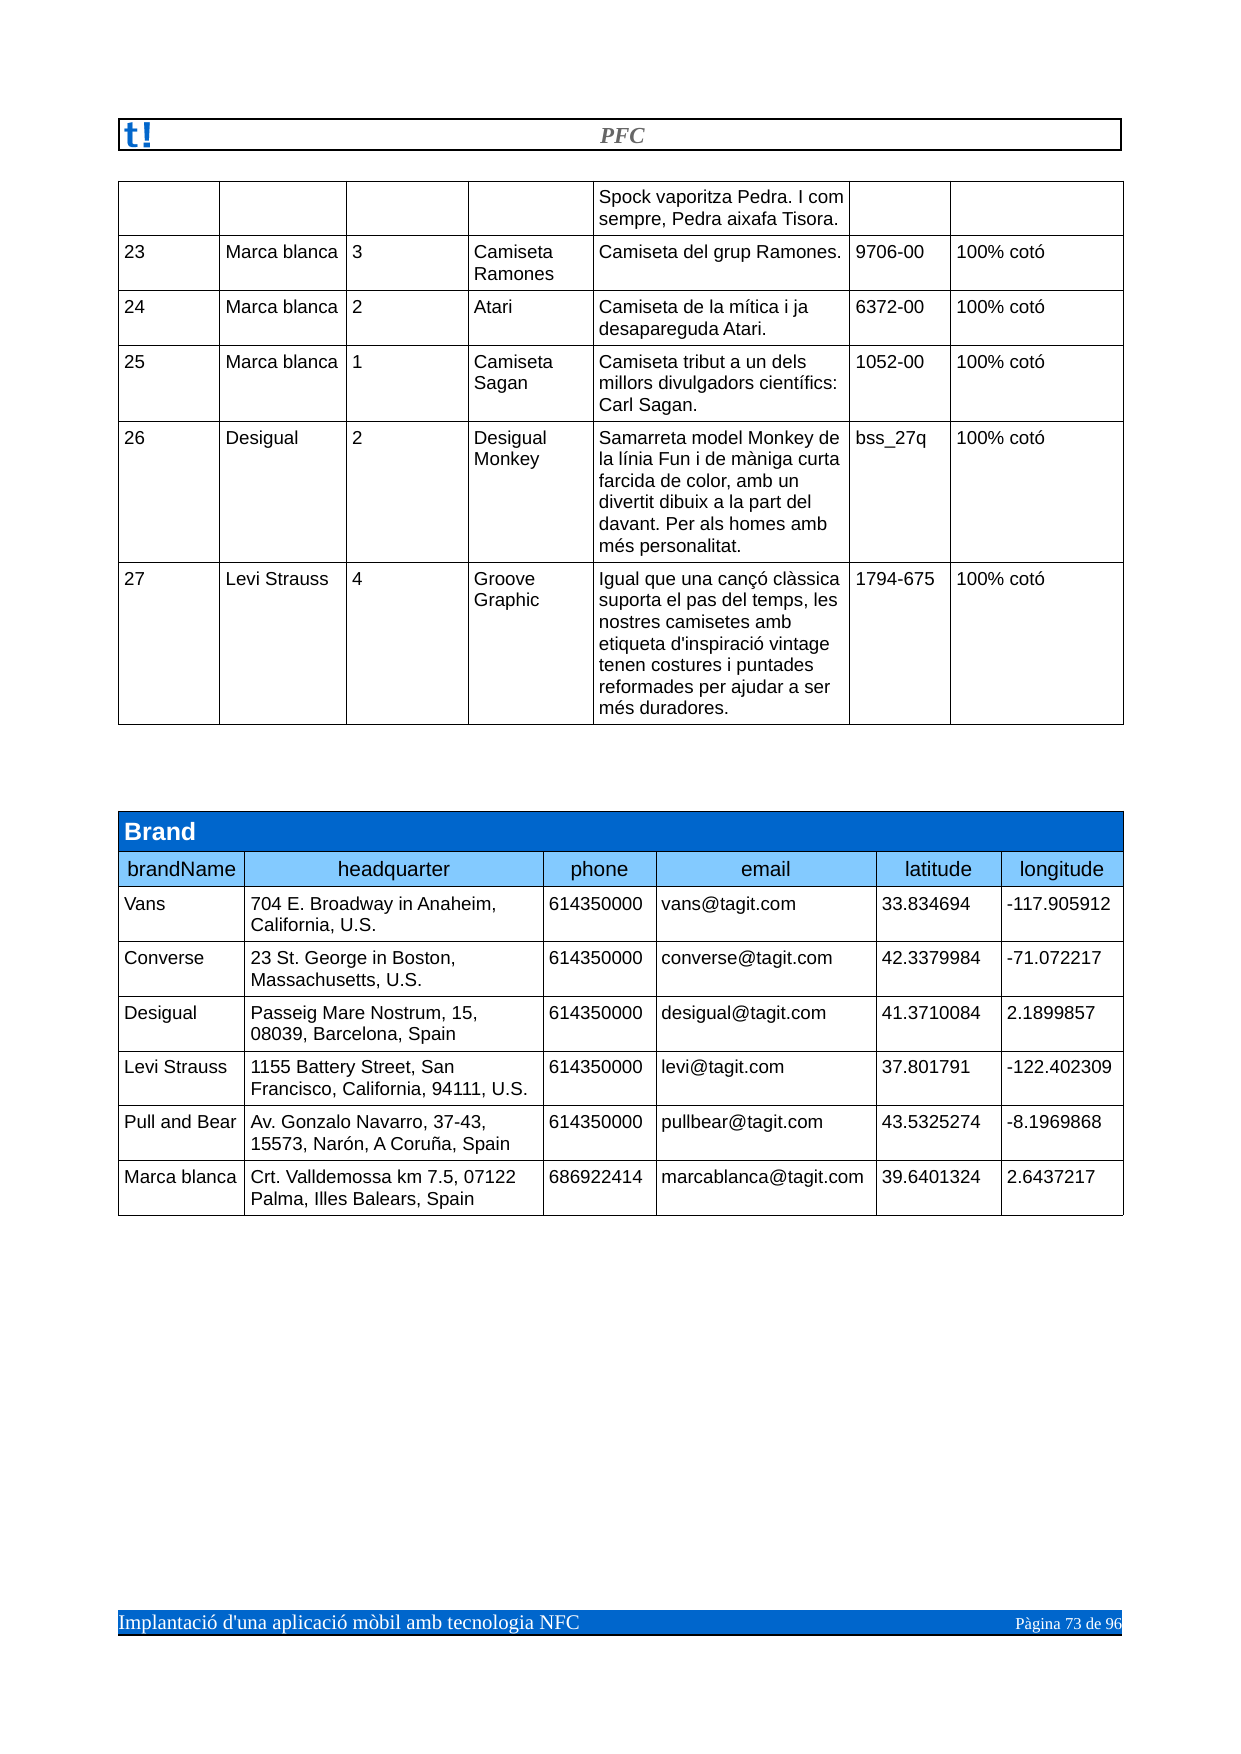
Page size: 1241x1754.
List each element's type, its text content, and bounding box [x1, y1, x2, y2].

table_cell 25 [119, 346, 219, 421]
table_cell Crt. Valldemossa km 7.5, 07122 Palma, Illes Balears, Spain [245, 1161, 543, 1214]
table_cell [469, 182, 593, 235]
table_cell Converse [119, 942, 244, 996]
table_cell 100% cotó [951, 291, 1123, 344]
table_cell Samarreta model Monkey de la línia Fun i de màniga curta farcida de color, amb un divertit dibuix a la part del davant. Per als homes amb més personalitat. [594, 422, 849, 562]
table_cell 100% cotó [951, 563, 1123, 724]
table_cell 686922414 [544, 1161, 656, 1214]
table_cell 43.5325274 [877, 1106, 1001, 1160]
table_cell headquarter [245, 852, 543, 886]
table_cell 2 [347, 422, 468, 562]
table_cell Marca blanca [220, 291, 346, 344]
table_cell 26 [119, 422, 219, 562]
table_cell 1794-675 [850, 563, 950, 724]
table_cell Marca blanca [220, 236, 346, 290]
table_cell 9706-00 [850, 236, 950, 290]
table_cell 27 [119, 563, 219, 724]
table_cell -122.402309 [1002, 1052, 1123, 1105]
table_cell 24 [119, 291, 219, 344]
table_cell 2 [347, 291, 468, 344]
picture [123, 121, 151, 148]
table_cell Igual que una cançó clàssica suporta el pas del temps, les nostres camisetes amb etiqueta d'inspiració vintage tenen costures i puntades reformades per ajudar a ser més duradores. [594, 563, 849, 724]
table_cell 1052-00 [850, 346, 950, 421]
table_cell Desigual [220, 422, 346, 562]
table_cell Marca blanca [119, 1161, 244, 1214]
table_cell 39.6401324 [877, 1161, 1001, 1214]
table_cell Desigual [119, 997, 244, 1051]
table_cell 23 St. George in Boston, Massachusetts, U.S. [245, 942, 543, 996]
table_cell vans@tagit.com [657, 887, 876, 941]
table_cell phone [544, 852, 656, 886]
table_cell Groove Graphic [469, 563, 593, 724]
table_cell Vans [119, 887, 244, 941]
table_cell Passeig Mare Nostrum, 15, 08039, Barcelona, Spain [245, 997, 543, 1051]
table_cell email [657, 852, 876, 886]
table_cell marcablanca@tagit.com [657, 1161, 876, 1214]
table_cell Av. Gonzalo Navarro, 37-43, 15573, Narón, A Coruña, Spain [245, 1106, 543, 1160]
table_cell 41.3710084 [877, 997, 1001, 1051]
table_cell latitude [877, 852, 1001, 886]
table_cell [220, 182, 346, 235]
table_cell 100% cotó [951, 422, 1123, 562]
table_cell Camiseta Sagan [469, 346, 593, 421]
table_cell 2.1899857 [1002, 997, 1123, 1051]
table_cell [119, 182, 219, 235]
table_header Brand [119, 812, 1123, 851]
table_cell Levi Strauss [220, 563, 346, 724]
table_cell 614350000 [544, 1052, 656, 1105]
table_cell 614350000 [544, 942, 656, 996]
table_cell Marca blanca [220, 346, 346, 421]
table_cell -117.905912 [1002, 887, 1123, 941]
table_cell 100% cotó [951, 236, 1123, 290]
table_cell 614350000 [544, 887, 656, 941]
table_cell 6372-00 [850, 291, 950, 344]
table_cell Camiseta de la mítica i ja desapareguda Atari. [594, 291, 849, 344]
table_cell 1 [347, 346, 468, 421]
table_cell Atari [469, 291, 593, 344]
table_cell Camiseta tribut a un dels millors divulgadors científics: Carl Sagan. [594, 346, 849, 421]
table_cell Spock vaporitza Pedra. I com sempre, Pedra aixafa Tisora. [594, 182, 849, 235]
table_cell converse@tagit.com [657, 942, 876, 996]
table_cell 33.834694 [877, 887, 1001, 941]
table_cell Desigual Monkey [469, 422, 593, 562]
table_cell Camiseta del grup Ramones. [594, 236, 849, 290]
table_cell 704 E. Broadway in Anaheim, California, U.S. [245, 887, 543, 941]
table_cell [951, 182, 1123, 235]
table_cell 3 [347, 236, 468, 290]
table_cell levi@tagit.com [657, 1052, 876, 1105]
table_cell 1155 Battery Street, San Francisco, California, 94111, U.S. [245, 1052, 543, 1105]
table_cell 42.3379984 [877, 942, 1001, 996]
table_cell 614350000 [544, 997, 656, 1051]
table_cell 4 [347, 563, 468, 724]
table_cell desigual@tagit.com [657, 997, 876, 1051]
table_cell Camiseta Ramones [469, 236, 593, 290]
table_cell longitude [1002, 852, 1123, 886]
table_cell [347, 182, 468, 235]
table_cell 100% cotó [951, 346, 1123, 421]
table_cell pullbear@tagit.com [657, 1106, 876, 1160]
table_cell [850, 182, 950, 235]
table_cell 23 [119, 236, 219, 290]
table_cell Levi Strauss [119, 1052, 244, 1105]
table_cell -71.072217 [1002, 942, 1123, 996]
table_cell 2.6437217 [1002, 1161, 1123, 1214]
table_cell 614350000 [544, 1106, 656, 1160]
table_cell Pull and Bear [119, 1106, 244, 1160]
table_cell bss_27q [850, 422, 950, 562]
table_cell 37.801791 [877, 1052, 1001, 1105]
table_cell brandName [119, 852, 244, 886]
table_cell -8.1969868 [1002, 1106, 1123, 1160]
